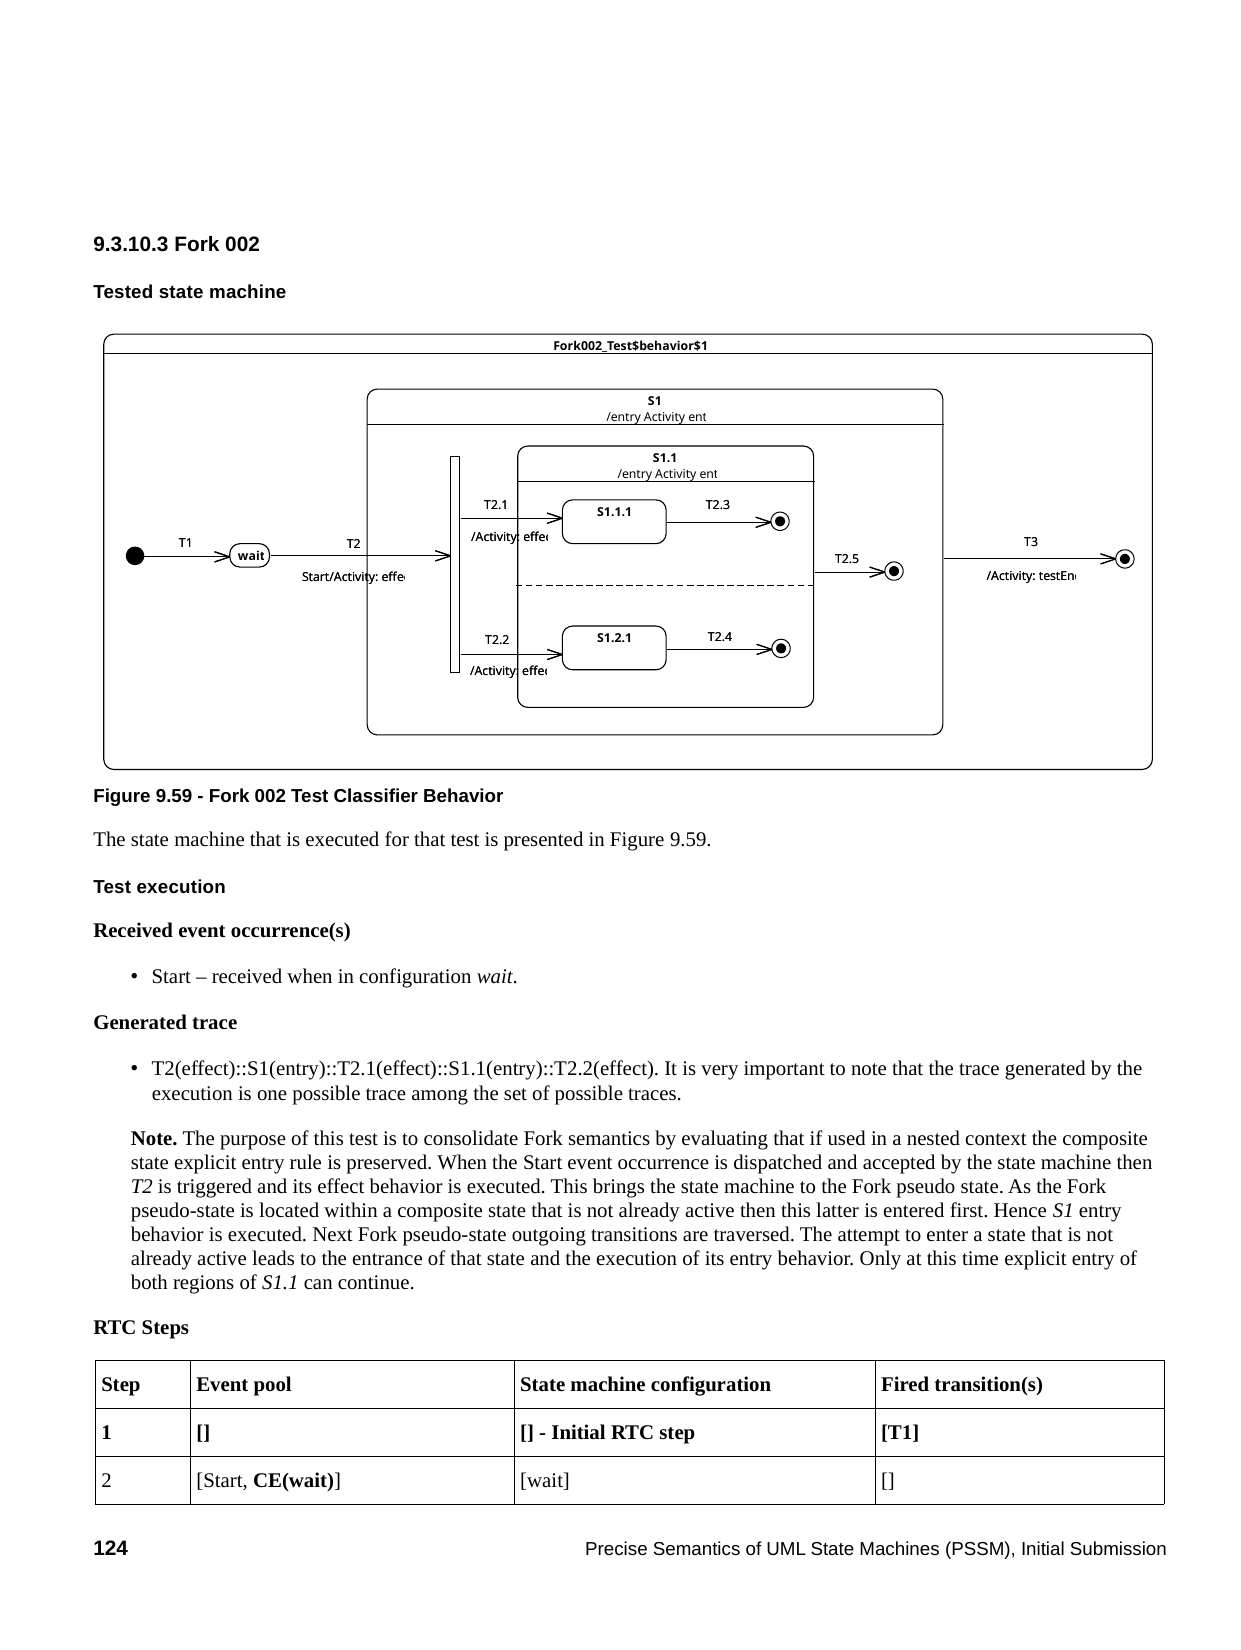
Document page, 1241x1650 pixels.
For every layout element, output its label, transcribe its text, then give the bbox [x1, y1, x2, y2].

subtitle Fork 002 [93, 231, 1164, 256]
text Note. The purpose of this test is to consolidate Fork semantics by evaluating that if used in a nested context the composite state explicit entry rule is preserved. When the Start event occurrence is dispatched and accepted by the state machine then T2 is triggered and its effect behavior is executed. This brings the state machine to the Fork pseudo state. As the Fork pseudo-state is located within a composite state that is not already active then this latter is entered first. Hence S1 entry behavior is executed. Next Fork pseudo-state outgoing transitions are traversed. The attempt to enter a state that is not already active leads to the entrance of that state and the execution of its entry behavior. Only at this time explicit entry of both regions of S1.1 can continue. [131, 1126, 1164, 1294]
text Generated trace [93, 1009, 1164, 1034]
subtitle Test execution [93, 876, 1164, 897]
text The state machine that is executed for that test is presented in Figure 9.59. [93, 806, 1164, 851]
text Figure 9.59 - Fork 002 Test Classifier Behavior [93, 323, 1164, 806]
table_cell [wait] [515, 1457, 875, 1503]
table_header Step [96, 1361, 190, 1408]
table_cell [] [876, 1457, 1164, 1503]
text Received event occurrence(s) [93, 918, 1164, 942]
table_header State machine configuration [515, 1361, 875, 1408]
list T2(effect)::S1(entry)::T2.1(effect)::S1.1(entry)::T2.2(effect). It is very important to note that the trace generated by the execution is one possible trace among the set of possible traces. [131, 1055, 1164, 1105]
table_cell [] [191, 1409, 514, 1456]
table_header Event pool [191, 1361, 514, 1408]
table_cell 2 [96, 1457, 190, 1503]
table_cell [Start, CE(wait)] [191, 1457, 514, 1503]
table_cell [T1] [876, 1409, 1164, 1456]
text [93, 311, 1164, 323]
table_cell 1 [96, 1409, 190, 1456]
list Start – received when in configuration wait. [131, 963, 1164, 988]
subtitle Tested state machine [93, 281, 1164, 303]
table_header Fired transition(s) [876, 1361, 1164, 1408]
text RTC Steps [93, 1315, 1164, 1339]
table_cell [] - Initial RTC step [515, 1409, 875, 1456]
